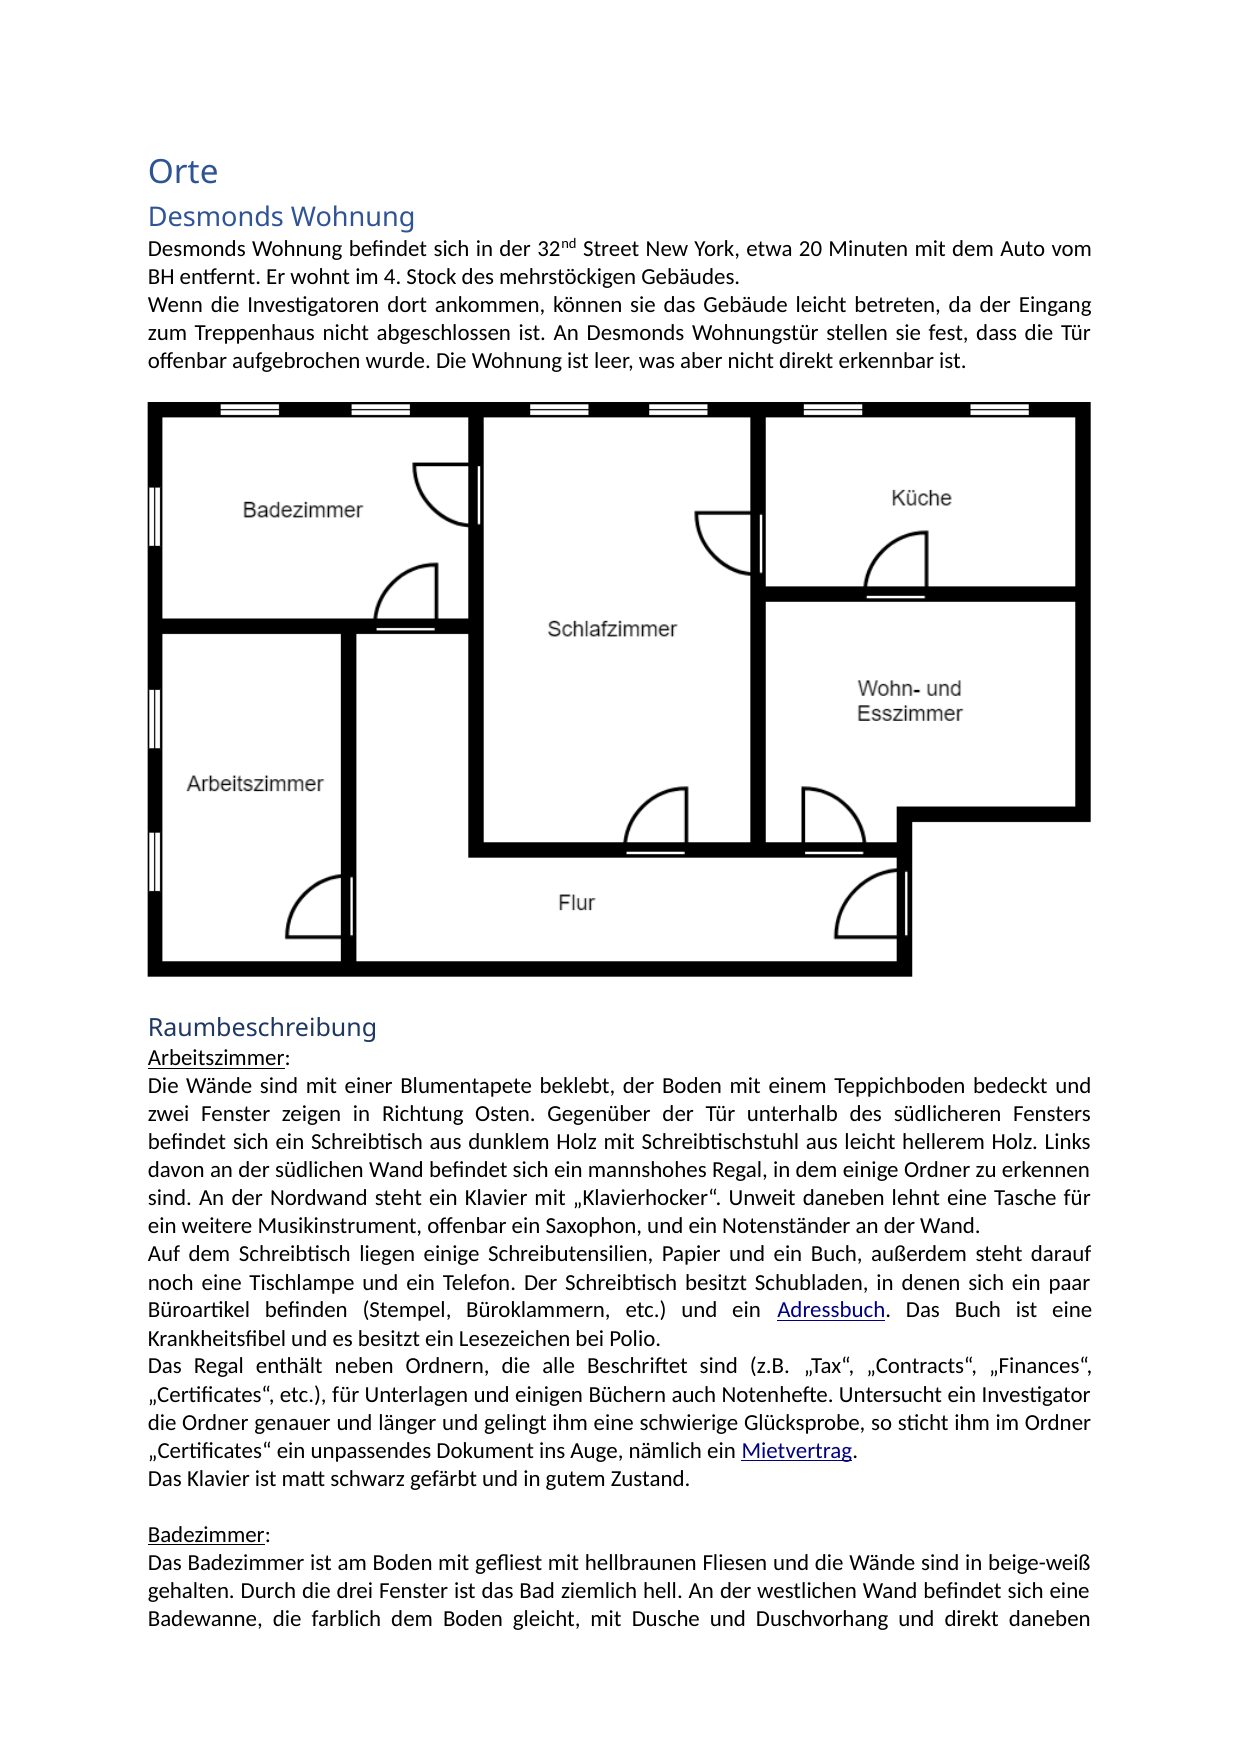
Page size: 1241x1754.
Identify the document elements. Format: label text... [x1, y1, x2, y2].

subtitle Orte [148, 148, 1093, 193]
picture [147, 402, 1092, 978]
text Auf dem Schreibtisch liegen einige Schreibutensilien, Papier und ein Buch, außerdem steht darauf noch eine Tischlampe und ein Telefon. Der Schreibtisch besitzt Schubladen, in denen sich ein paar Büroartikel befinden (Stempel, Büroklammern, etc.) und ein Adressbuch. Das Buch ist eine Krankheitsfibel und es besitzt ein Lesezeichen bei Polio. [148, 1239, 1093, 1352]
text Badezimmer: [148, 1520, 1093, 1548]
text Desmonds Wohnung befindet sich in der 32nd Street New York, etwa 20 Minuten mit dem Auto vom BH entfernt. Er wohnt im 4. Stock des mehrstöckigen Gebäudes. [148, 234, 1093, 290]
text Das Badezimmer ist am Boden mit gefliest mit hellbraunen Fliesen und die Wände sind in beige-weiß gehalten. Durch die drei Fenster ist das Bad ziemlich hell. An der westlichen Wand befindet sich eine Badewanne, die farblich dem Boden gleicht, mit Dusche und Duschvorhang und direkt daneben [148, 1548, 1093, 1632]
text Die Wände sind mit einer Blumentapete beklebt, der Boden mit einem Teppichboden bedeckt und zwei Fenster zeigen in Richtung Osten. Gegenüber der Tür unterhalb des südlicheren Fensters befindet sich ein Schreibtisch aus dunklem Holz mit Schreibtischstuhl aus leicht hellerem Holz. Links davon an der südlichen Wand befindet sich ein mannshohes Regal, in dem einige Ordner zu erkennen sind. An der Nordwand steht ein Klavier mit „Klavierhocker“. Unweit daneben lehnt eine Tasche für ein weitere Musikinstrument, offenbar ein Saxophon, und ein Notenständer an der Wand. [148, 1071, 1093, 1239]
subtitle Raumbeschreibung [148, 1009, 1093, 1043]
subtitle Desmonds Wohnung [148, 197, 1093, 234]
text Das Regal enthält neben Ordnern, die alle Beschriftet sind (z.B. „Tax“, „Contracts“, „Finances“, „Certificates“, etc.), für Unterlagen und einigen Büchern auch Notenhefte. Untersucht ein Investigator die Ordner genauer und länger und gelingt ihm eine schwierige Glücksprobe, so sticht ihm im Ordner „Certificates“ ein unpassendes Dokument ins Auge, nämlich ein Mietvertrag. [148, 1352, 1093, 1464]
text Wenn die Investigatoren dort ankommen, können sie das Gebäude leicht betreten, da der Eingang zum Treppenhaus nicht abgeschlossen ist. An Desmonds Wohnungstür stellen sie fest, dass die Tür offenbar aufgebrochen wurde. Die Wohnung ist leer, was aber nicht direkt erkennbar ist. [148, 290, 1093, 374]
text Das Klavier ist matt schwarz gefärbt und in gutem Zustand. [148, 1464, 1093, 1492]
text Arbeitszimmer: [148, 1043, 1093, 1071]
